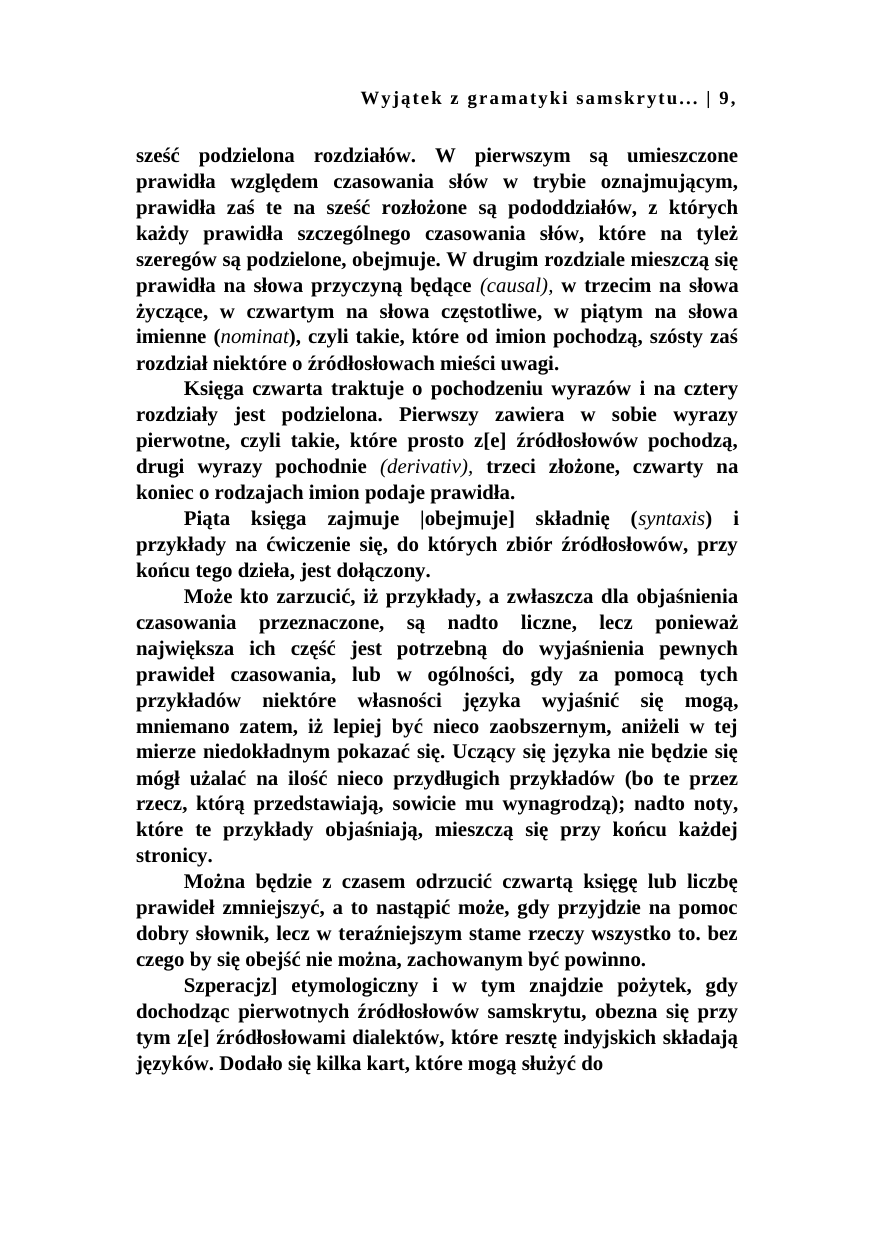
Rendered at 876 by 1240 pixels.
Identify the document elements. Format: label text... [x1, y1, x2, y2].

text Wyjątek z gramatyki samskrytu... | 9, [360, 89, 738, 108]
text Może kto zarzucić, iż przykłady, a zwłaszcza dla objaśnienia czasowania przeznaczone, są nadto liczne, lecz ponieważ największa ich część jest potrzebną do wyjaśnienia pewnych prawideł czasowania, lub w ogólności, gdy za pomocą tych przykładów niektóre własności języka wyjaśnić się mogą, mniemano zatem, iż lepiej być nieco zaobszernym, aniżeli w tej mierze niedokładnym pokazać się. Uczący się języka nie będzie się mógł użalać na ilość nieco przydługich przykładów (bo te przez rzecz, którą przedstawiają, sowicie mu wynagrodzą); nadto noty, które te przykłady objaśniają, mieszczą się przy końcu każdej stronicy. [136, 583, 739, 868]
text Można będzie z czasem odrzucić czwartą księgę lub liczbę prawideł zmniejszyć, a to nastąpić może, gdy przyjdzie na pomoc dobry słownik, lecz w teraźniejszym stame rzeczy wszystko to. bez czego by się obejść nie można, zachowanym być powinno. [136, 868, 739, 972]
text Szperacjz] etymologiczny i w tym znajdzie pożytek, gdy dochodząc pierwotnych źródłosłowów samskrytu, obezna się przy tym z[e] źródłosłowami dialektów, które resztę indyjskich składają języków. Dodało się kilka kart, które mogą służyć do [136, 972, 739, 1075]
text Księga czwarta traktuje o pochodzeniu wyrazów i na cztery rozdziały jest podzielona. Pierwszy zawiera w sobie wyrazy pierwotne, czyli takie, które prosto z[e] źródłosłowów pochodzą, drugi wyrazy pochodnie (derivativ), trzeci złożone, czwarty na koniec o rodzajach imion podaje prawidła. [136, 375, 739, 505]
text Piąta księga zajmuje |obejmuje] składnię (syntaxis) i przykłady na ćwiczenie się, do których zbiór źródłosłowów, przy końcu tego dzieła, jest dołączony. [136, 505, 739, 583]
text sześć podzielona rozdziałów. W pierwszym są umieszczone prawidła względem czasowania słów w trybie oznajmującym, prawidła zaś te na sześć rozłożone są pododdziałów, z których każdy prawidła szczególnego czasowania słów, które na tyleż szeregów są podzielone, obejmuje. W drugim rozdziale mieszczą się prawidła na słowa przyczyną będące (causal), w trzecim na słowa życzące, w czwartym na słowa częstotliwe, w piątym na słowa imienne (nominat), czyli takie, które od imion pochodzą, szósty zaś rozdział niektóre o źródłosłowach mieści uwagi. [136, 142, 739, 375]
